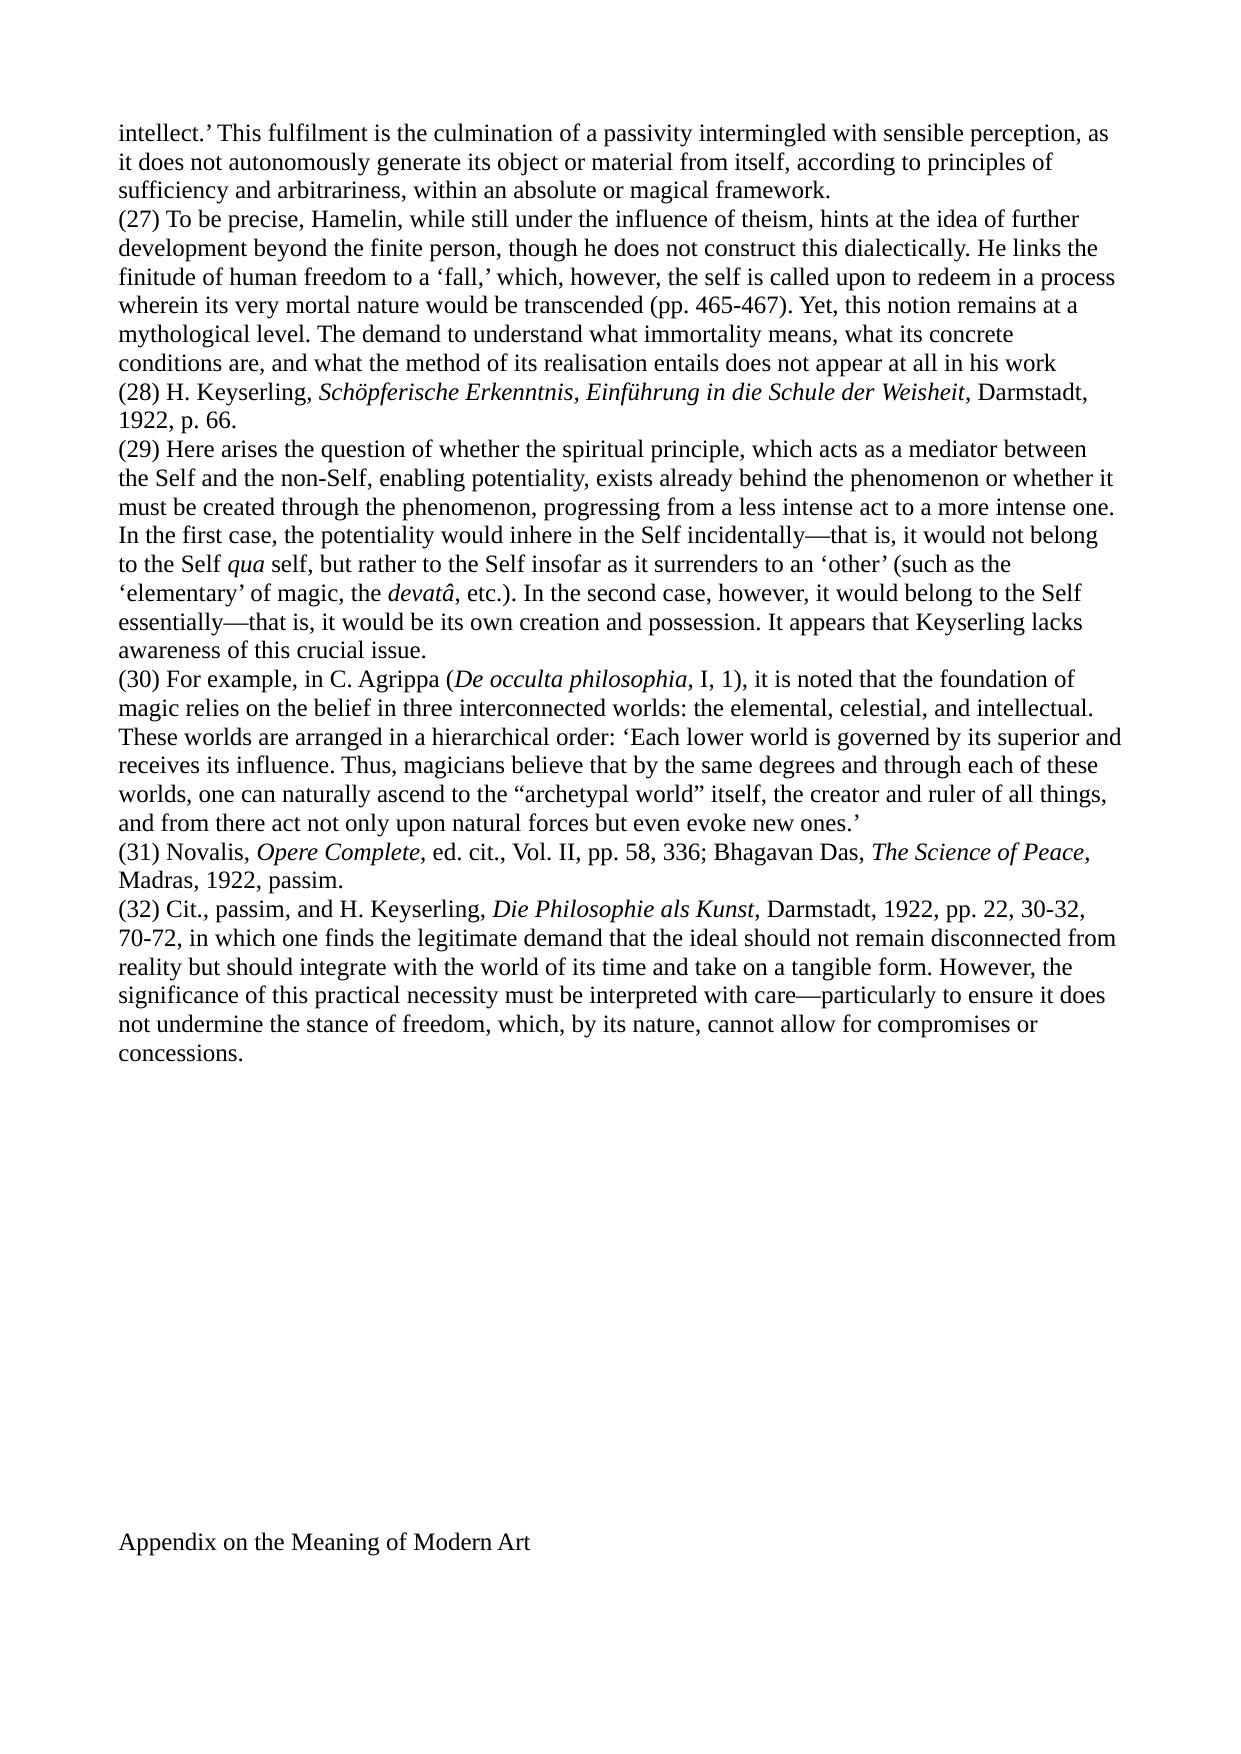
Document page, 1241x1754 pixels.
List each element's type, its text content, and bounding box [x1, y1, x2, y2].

text (28) H. Keyserling, Schöpferische Erkenntnis, Einführung in die Schule der Weisheit, Darmstadt, 1922, p. 66. [118, 377, 1122, 434]
text (31) Novalis, Opere Complete, ed. cit., Vol. II, pp. 58, 336; Bhagavan Das, The Science of Peace, Madras, 1922, passim. [118, 837, 1122, 894]
text (27) To be precise, Hamelin, while still under the influence of theism, hints at the idea of further development beyond the finite person, though he does not construct this dialectically. He links the finitude of human freedom to a ‘fall,’ which, however, the self is called upon to redeem in a process wherein its very mortal nature would be transcended (pp. 465-467). Yet, this notion remains at a mythological level. The demand to understand what immortality means, what its concrete conditions are, and what the method of its realisation entails does not appear at all in his work [118, 204, 1122, 377]
text (30) For example, in C. Agrippa (De occulta philosophia, I, 1), it is noted that the foundation of magic relies on the belief in three interconnected worlds: the elemental, celestial, and intellectual. These worlds are arranged in a hierarchical order: ‘Each lower world is governed by its superior and receives its influence. Thus, magicians believe that by the same degrees and through each of these worlds, one can naturally ascend to the “archetypal world” itself, the creator and ruler of all things, and from there act not only upon natural forces but even evoke new ones.’ [118, 664, 1122, 837]
text (29) Here arises the question of whether the spiritual principle, which acts as a mediator between the Self and the non-Self, enabling potentiality, exists already behind the phenomenon or whether it must be created through the phenomenon, progressing from a less intense act to a more intense one. In the first case, the potentiality would inhere in the Self incidentally—that is, it would not belong to the Self qua self, but rather to the Self insofar as it surrenders to an ‘other’ (such as the ‘elementary’ of magic, the devatâ, etc.). In the second case, however, it would belong to the Self essentially—that is, it would be its own creation and possession. It appears that Keyserling lacks awareness of this crucial issue. [118, 434, 1122, 664]
text (32) Cit., passim, and H. Keyserling, Die Philosophie als Kunst, Darmstadt, 1922, pp. 22, 30-32, 70-72, in which one finds the legitimate demand that the ideal should not remain disconnected from reality but should integrate with the world of its time and take on a tangible form. However, the significance of this practical necessity must be interpreted with care—particularly to ensure it does not undermine the stance of freedom, which, by its nature, cannot allow for compromises or concessions. [118, 894, 1122, 1067]
text Appendix on the Meaning of Modern Art [118, 1527, 1122, 1556]
text intellect.’ This fulfilment is the culmination of a passivity intermingled with sensible perception, as it does not autonomously generate its object or material from itself, according to principles of sufficiency and arbitrariness, within an absolute or magical framework. [118, 118, 1122, 204]
